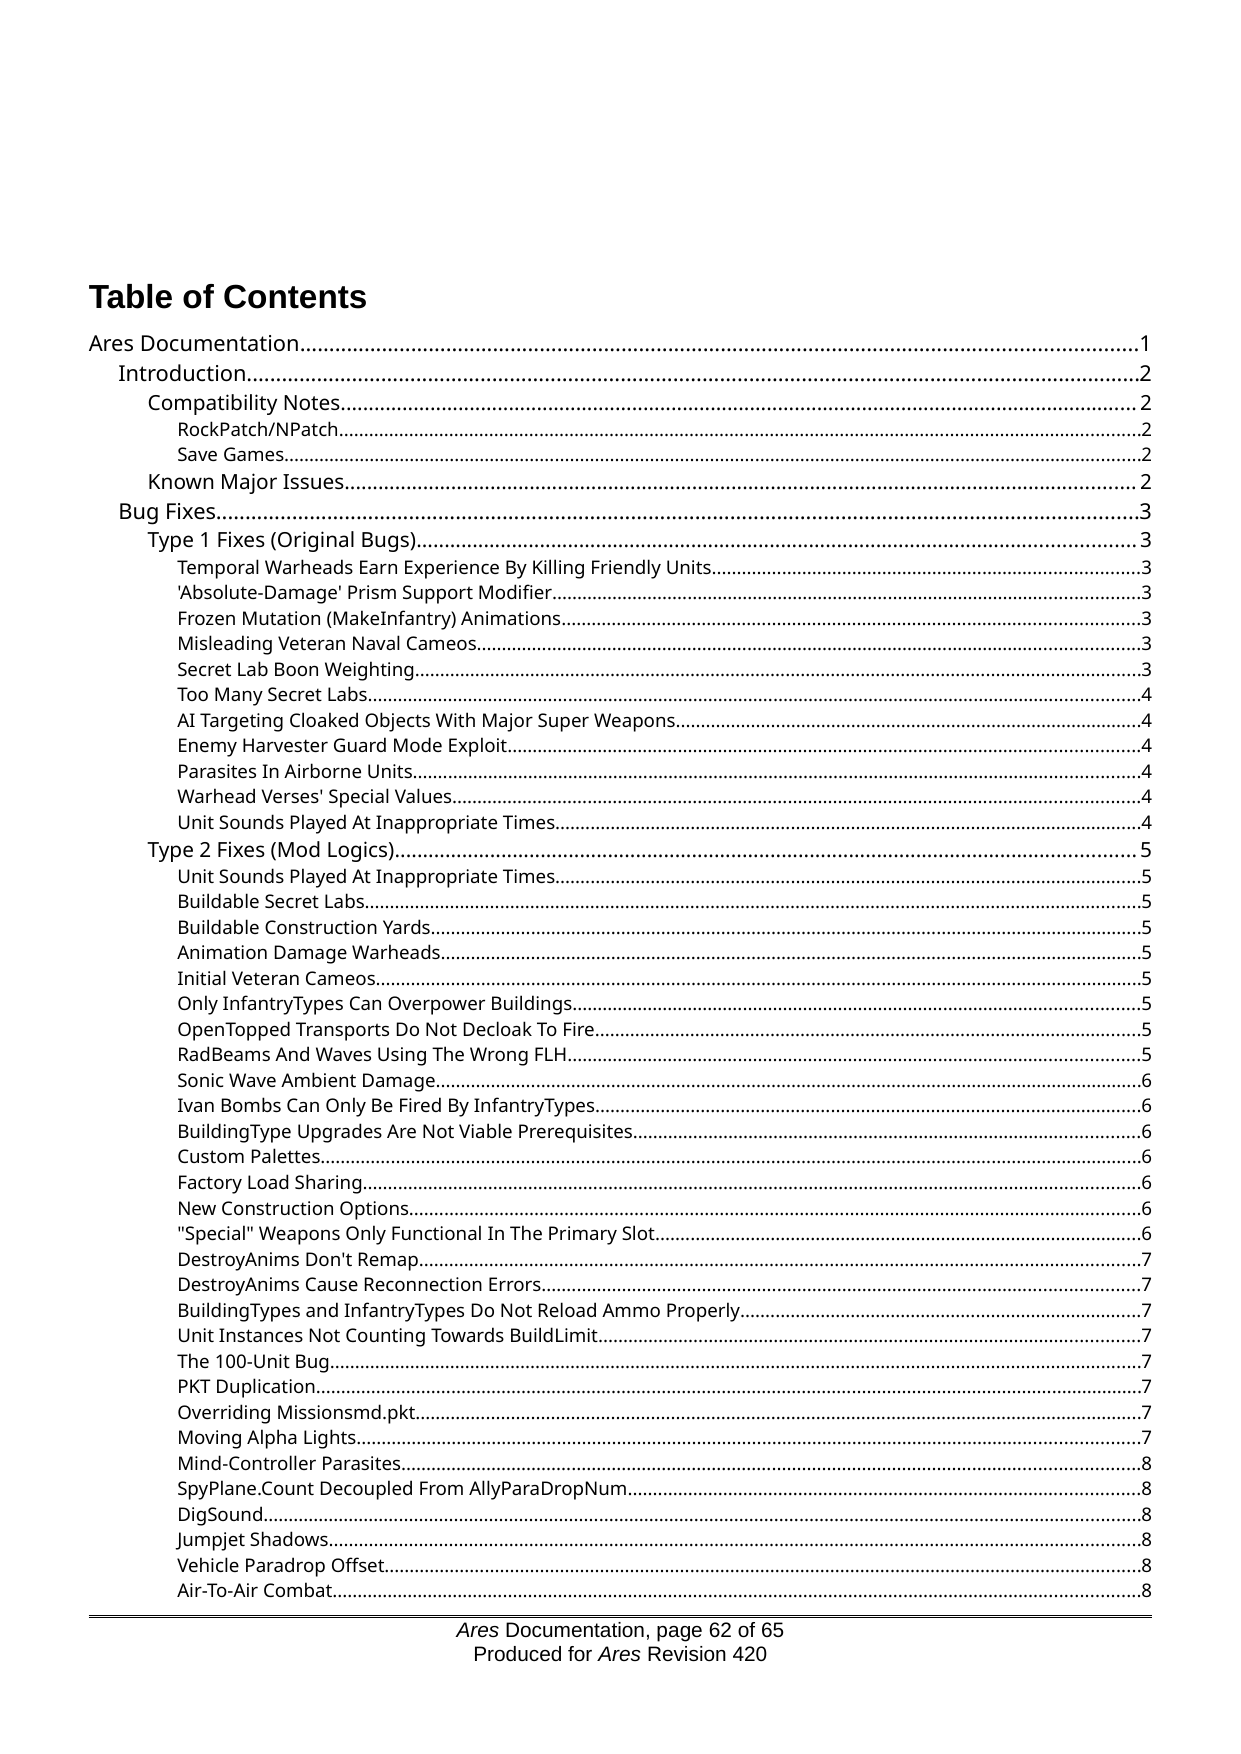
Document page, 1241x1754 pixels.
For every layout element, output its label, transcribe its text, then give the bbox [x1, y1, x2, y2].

text Enemy Harvester Guard Mode Exploit 4 [177, 733, 1152, 758]
text Bug Fixes 3 [118, 496, 1152, 526]
text Save Games 2 [177, 442, 1152, 467]
text OpenTopped Transports Do Not Decloak To Fire 5 [177, 1016, 1152, 1042]
text Initial Veteran Cameos 5 [177, 965, 1152, 991]
text Secret Lab Boon Weighting 3 [177, 656, 1152, 682]
text Custom Palettes 6 [177, 1144, 1152, 1169]
subtitle Table of Contents [88, 277, 1152, 316]
text Too Many Secret Labs 4 [177, 682, 1152, 707]
text DigSound 8 [177, 1501, 1152, 1527]
text Unit Instances Not Counting Towards BuildLimit 7 [177, 1322, 1152, 1348]
text Warhead Verses' Special Values 4 [177, 784, 1152, 809]
text Frozen Mutation (MakeInfantry) Animations 3 [177, 605, 1152, 631]
text Buildable Construction Yards 5 [177, 914, 1152, 940]
text Unit Sounds Played At Inappropriate Times 5 [177, 863, 1152, 889]
text Factory Load Sharing 6 [177, 1169, 1152, 1195]
text Sonic Wave Ambient Damage 6 [177, 1067, 1152, 1093]
text DestroyAnims Cause Reconnection Errors 7 [177, 1271, 1152, 1297]
text Unit Sounds Played At Inappropriate Times 4 [177, 809, 1152, 835]
text Ivan Bombs Can Only Be Fired By InfantryTypes 6 [177, 1093, 1152, 1118]
text BuildingType Upgrades Are Not Viable Prerequisites 6 [177, 1118, 1152, 1144]
text SpyPlane.Count Decoupled From AllyParaDropNum 8 [177, 1476, 1152, 1501]
text The 100-Unit Bug 7 [177, 1348, 1152, 1373]
text 'Absolute-Damage' Prism Support Modifier 3 [177, 579, 1152, 605]
text Jumpjet Shadows 8 [177, 1527, 1152, 1552]
text Moving Alpha Lights 7 [177, 1424, 1152, 1450]
text Introduction 2 [118, 358, 1152, 388]
text RadBeams And Waves Using The Wrong FLH 5 [177, 1042, 1152, 1067]
text New Construction Options 6 [177, 1195, 1152, 1220]
text "Special" Weapons Only Functional In The Primary Slot 6 [177, 1220, 1152, 1246]
text Buildable Secret Labs 5 [177, 889, 1152, 914]
text Only InfantryTypes Can Overpower Buildings 5 [177, 991, 1152, 1016]
text Known Major Issues 2 [147, 467, 1152, 496]
text Mind-Controller Parasites 8 [177, 1450, 1152, 1476]
text Type 1 Fixes (Original Bugs) 3 [147, 526, 1152, 554]
text AI Targeting Cloaked Objects With Major Super Weapons 4 [177, 707, 1152, 733]
text Parasites In Airborne Units 4 [177, 758, 1152, 784]
text Temporal Warheads Earn Experience By Killing Friendly Units 3 [177, 554, 1152, 579]
text Animation Damage Warheads 5 [177, 940, 1152, 965]
text Overriding Missionsmd.pkt 7 [177, 1399, 1152, 1424]
text Misleading Veteran Naval Cameos 3 [177, 631, 1152, 656]
text BuildingTypes and InfantryTypes Do Not Reload Ammo Properly 7 [177, 1297, 1152, 1322]
text Type 2 Fixes (Mod Logics) 5 [147, 835, 1152, 863]
text RockPatch/NPatch 2 [177, 416, 1152, 442]
text Ares Documentation 1 [88, 328, 1152, 358]
text DestroyAnims Don't Remap 7 [177, 1246, 1152, 1271]
text PKT Duplication 7 [177, 1373, 1152, 1399]
text Compatibility Notes 2 [147, 388, 1152, 416]
text Air-To-Air Combat 8 [177, 1578, 1152, 1603]
text Vehicle Paradrop Offset 8 [177, 1552, 1152, 1578]
